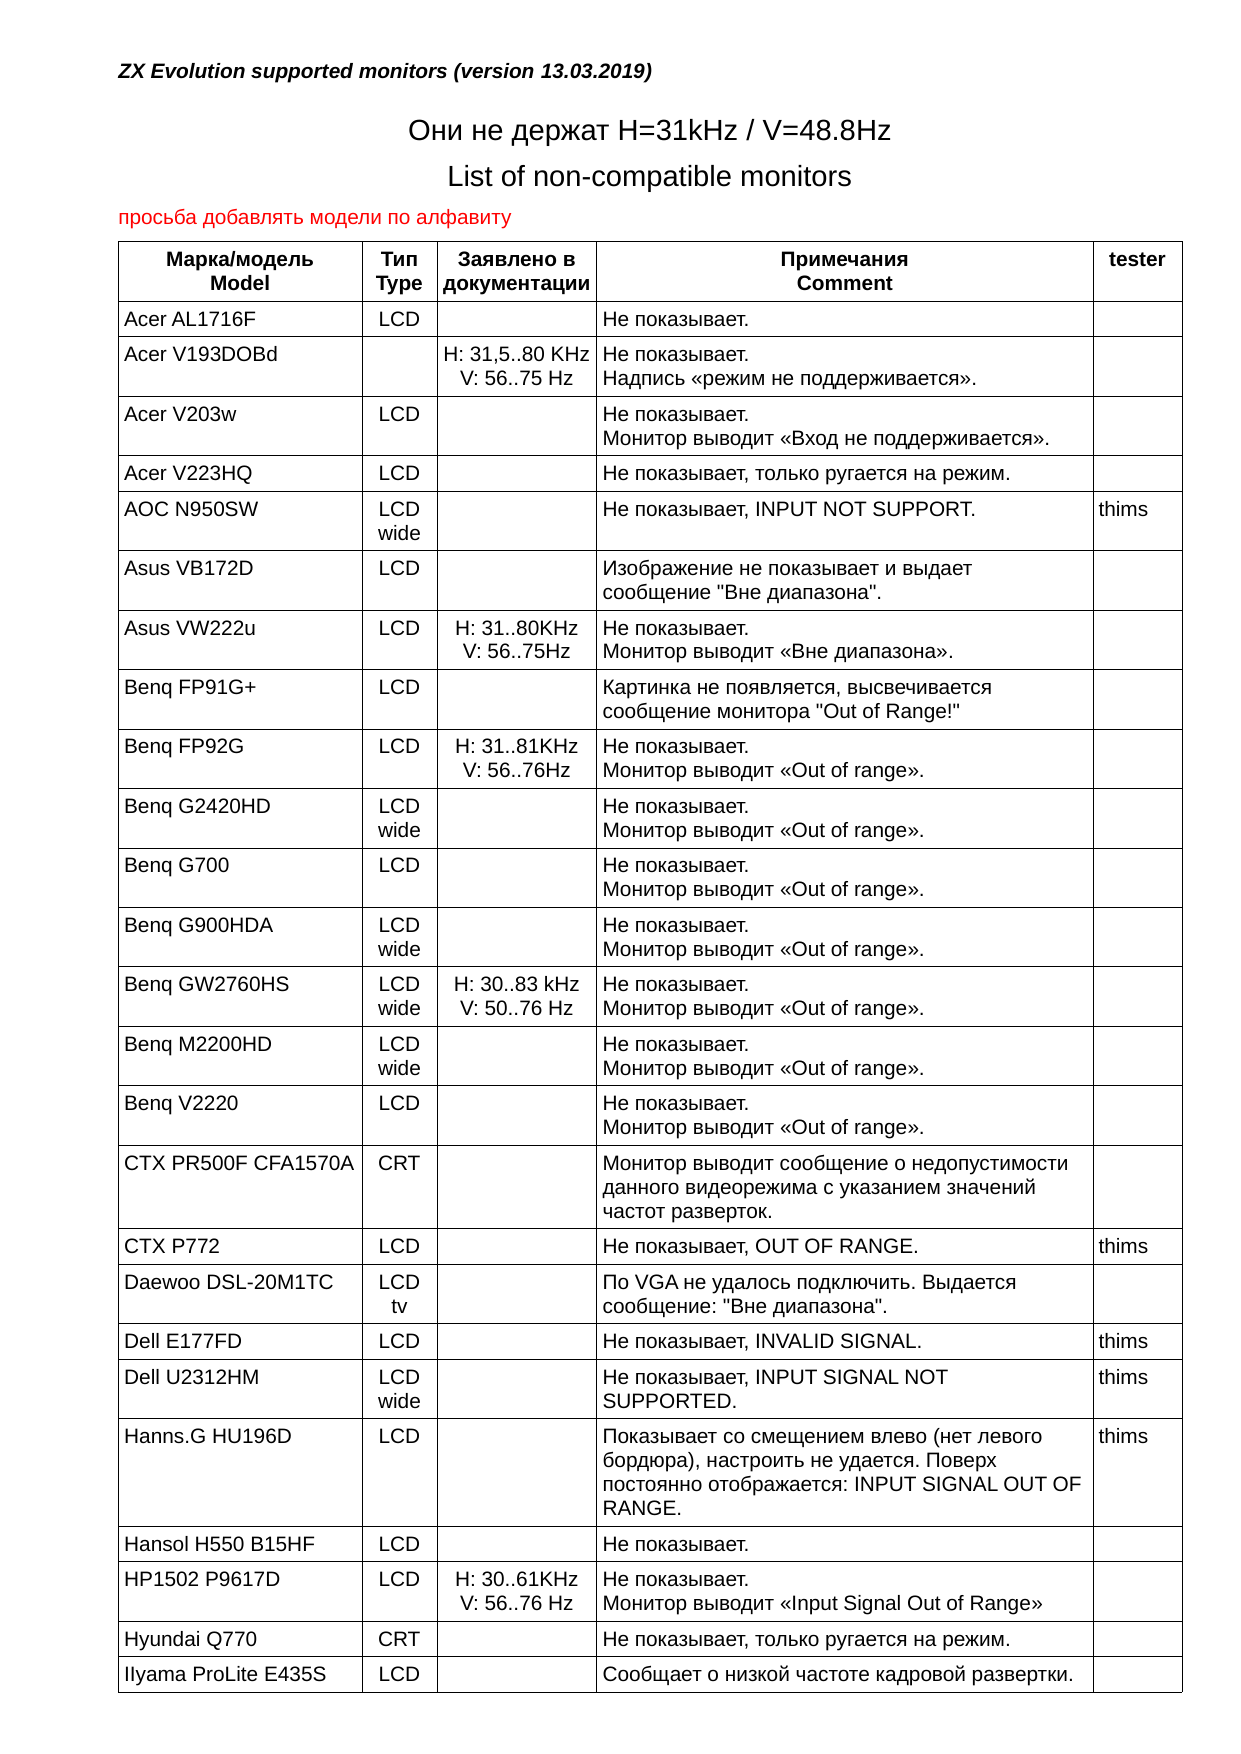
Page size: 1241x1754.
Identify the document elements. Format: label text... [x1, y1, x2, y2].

table_cell [438, 849, 596, 907]
table_cell [363, 337, 437, 396]
table_cell LCD [363, 1419, 437, 1526]
table_cell Mонитор выводит сообщение о недопустимости данного видеорежима с указанием значений частот разверток. [597, 1146, 1093, 1228]
table_cell [1094, 1657, 1182, 1692]
table_cell LCD [363, 670, 437, 728]
table_cell LCD wide [363, 789, 437, 847]
table_cell Acer V193DOBd [119, 337, 362, 396]
table_cell [438, 456, 596, 491]
table_cell Не показывает. Монитор выводит «Out of range». [597, 967, 1093, 1026]
table_cell Acer V203w [119, 397, 362, 455]
text List of non-compatible monitors [118, 158, 1181, 192]
table_cell thims [1094, 1419, 1182, 1526]
table_cell [1094, 908, 1182, 966]
table_cell [1094, 849, 1182, 907]
table_cell Benq FP91G+ [119, 670, 362, 728]
table_cell [438, 397, 596, 455]
table_cell AOC N950SW [119, 492, 362, 550]
table_cell Не показывает, только ругается на режим. [597, 1622, 1093, 1656]
table_cell Benq GW2760HS [119, 967, 362, 1026]
table_cell LCD [363, 611, 437, 669]
table_cell [438, 670, 596, 728]
table_cell LCD [363, 397, 437, 455]
table_cell Не показывает. Монитор выводит «Вне диапазона». [597, 611, 1093, 669]
table_cell Не показывает. Монитор выводит «Вход не поддерживается». [597, 397, 1093, 455]
table_cell [1094, 1086, 1182, 1145]
table_cell Не показывает. Монитор выводит «Out of range». [597, 849, 1093, 907]
table_cell Asus VB172D [119, 551, 362, 609]
table_cell [438, 1027, 596, 1085]
table_cell [438, 789, 596, 847]
table_header Тип Type [363, 242, 437, 301]
table_cell [1094, 789, 1182, 847]
table_cell [438, 1229, 596, 1264]
table_cell H: 30..83 kHz V: 50..76 Hz [438, 967, 596, 1026]
text просьба добавлять модели по алфавиту [118, 204, 1181, 228]
table_cell [1094, 730, 1182, 788]
table_cell CTX P772 [119, 1229, 362, 1264]
table_cell LCD [363, 849, 437, 907]
table_cell thims [1094, 1229, 1182, 1264]
table_cell CRT [363, 1146, 437, 1228]
table_header Заявлено в документации [438, 242, 596, 301]
table_cell LCD [363, 456, 437, 491]
table_cell [1094, 1527, 1182, 1561]
table_cell [438, 1657, 596, 1692]
table_cell [1094, 551, 1182, 609]
table_cell IIyama ProLite E435S [119, 1657, 362, 1692]
table_cell LCD [363, 1527, 437, 1561]
table_cell LCD wide [363, 1360, 437, 1418]
table_cell Не показывает. Надпись «режим не поддерживается». [597, 337, 1093, 396]
table_cell Не показывает. Монитор выводит «Input Signal Out of Range» [597, 1562, 1093, 1621]
table_cell [438, 302, 596, 336]
table_cell [438, 1419, 596, 1526]
table_cell LCD tv [363, 1265, 437, 1323]
table_cell [1094, 302, 1182, 336]
table_cell LCD [363, 1229, 437, 1264]
table_cell CRT [363, 1622, 437, 1656]
table_cell Benq G2420HD [119, 789, 362, 847]
table_cell Acer V223HQ [119, 456, 362, 491]
table_cell Asus VW222u [119, 611, 362, 669]
table_cell Не показывает. Монитор выводит «Out of range». [597, 789, 1093, 847]
table_header Примечания Comment [597, 242, 1093, 301]
table_cell Изображение не показывает и выдает сообщение "Вне диапазона". [597, 551, 1093, 609]
table_cell Не показывает. [597, 1527, 1093, 1561]
table_cell Dell E177FD [119, 1324, 362, 1359]
table_cell [438, 1360, 596, 1418]
table_cell Не показывает, INVALID SIGNAL. [597, 1324, 1093, 1359]
table_cell Benq G900HDA [119, 908, 362, 966]
table_cell Не показывает. Монитор выводит «Out of range». [597, 1086, 1093, 1145]
table_cell Hansol H550 B15HF [119, 1527, 362, 1561]
table_cell Daewoo DSL-20M1TC [119, 1265, 362, 1323]
table_cell thims [1094, 1360, 1182, 1418]
table_header Марка/модель Model [119, 242, 362, 301]
table_cell Acer AL1716F [119, 302, 362, 336]
table_cell Benq FP92G [119, 730, 362, 788]
table_cell LCD [363, 1086, 437, 1145]
table_cell H: 31..80KHz V: 56..75Hz [438, 611, 596, 669]
table_cell thims [1094, 492, 1182, 550]
table_cell Не показывает, OUT OF RANGE. [597, 1229, 1093, 1264]
table_cell [1094, 611, 1182, 669]
table_cell [438, 1265, 596, 1323]
table_cell LCD [363, 1324, 437, 1359]
table_cell HP1502 P9617D [119, 1562, 362, 1621]
table_cell Не показывает, INPUT SIGNAL NOT SUPPORTED. [597, 1360, 1093, 1418]
table_cell Картинка не появляется, высвечивается сообщение монитора "Out of Range!" [597, 670, 1093, 728]
table_cell [438, 1146, 596, 1228]
table_cell LCD [363, 730, 437, 788]
table_cell H: 31..81KHz V: 56..76Hz [438, 730, 596, 788]
table_cell [1094, 967, 1182, 1026]
table_cell H: 31,5..80 KHz V: 56..75 Hz [438, 337, 596, 396]
table_cell LCD wide [363, 967, 437, 1026]
table_cell Показывает со смещением влево (нет левого бордюра), настроить не удается. Поверх постоянно отображается: INPUT SIGNAL OUT OF RANGE. [597, 1419, 1093, 1526]
table_cell LCD [363, 551, 437, 609]
table_cell [438, 551, 596, 609]
table_cell По VGA не удалось подключить. Выдается сообщение: "Вне диапазона". [597, 1265, 1093, 1323]
table_cell Benq V2220 [119, 1086, 362, 1145]
table_cell [438, 1324, 596, 1359]
table_cell LCD wide [363, 492, 437, 550]
table_cell LCD [363, 1562, 437, 1621]
table_cell Не показывает. Монитор выводит «Out of range». [597, 1027, 1093, 1085]
table_cell [438, 908, 596, 966]
table_cell LCD wide [363, 1027, 437, 1085]
table_cell Не показывает. Монитор выводит «Out of range». [597, 908, 1093, 966]
table_cell Сообщает о низкой частоте кадровой развертки. [597, 1657, 1093, 1692]
table_cell [1094, 1146, 1182, 1228]
table_cell [1094, 337, 1182, 396]
table_cell [1094, 1562, 1182, 1621]
table_cell thims [1094, 1324, 1182, 1359]
table_header tester [1094, 242, 1182, 301]
table_cell [1094, 670, 1182, 728]
table_cell [1094, 1027, 1182, 1085]
table_cell LCD wide [363, 908, 437, 966]
table_cell [1094, 1265, 1182, 1323]
table_cell [438, 492, 596, 550]
table_cell Hanns.G HU196D [119, 1419, 362, 1526]
table_cell Не показывает. Монитор выводит «Out of range». [597, 730, 1093, 788]
table_cell Не показывает, INPUT NOT SUPPORT. [597, 492, 1093, 550]
table_cell [1094, 1622, 1182, 1656]
table_cell H: 30..61KHz V: 56..76 Hz [438, 1562, 596, 1621]
text Они не держат H=31kHz / V=48.8Hz [118, 112, 1181, 146]
table_cell [1094, 456, 1182, 491]
table_cell Не показывает, только ругается на режим. [597, 456, 1093, 491]
table_cell Не показывает. [597, 302, 1093, 336]
table_cell CTX PR500F CFA1570A [119, 1146, 362, 1228]
table_cell Dell U2312HM [119, 1360, 362, 1418]
table_cell Benq G700 [119, 849, 362, 907]
table_cell Hyundai Q770 [119, 1622, 362, 1656]
table_cell [438, 1527, 596, 1561]
table_cell [438, 1086, 596, 1145]
table_cell [438, 1622, 596, 1656]
table_cell LCD [363, 302, 437, 336]
table_cell Benq M2200HD [119, 1027, 362, 1085]
table_cell LCD [363, 1657, 437, 1692]
table_cell [1094, 397, 1182, 455]
